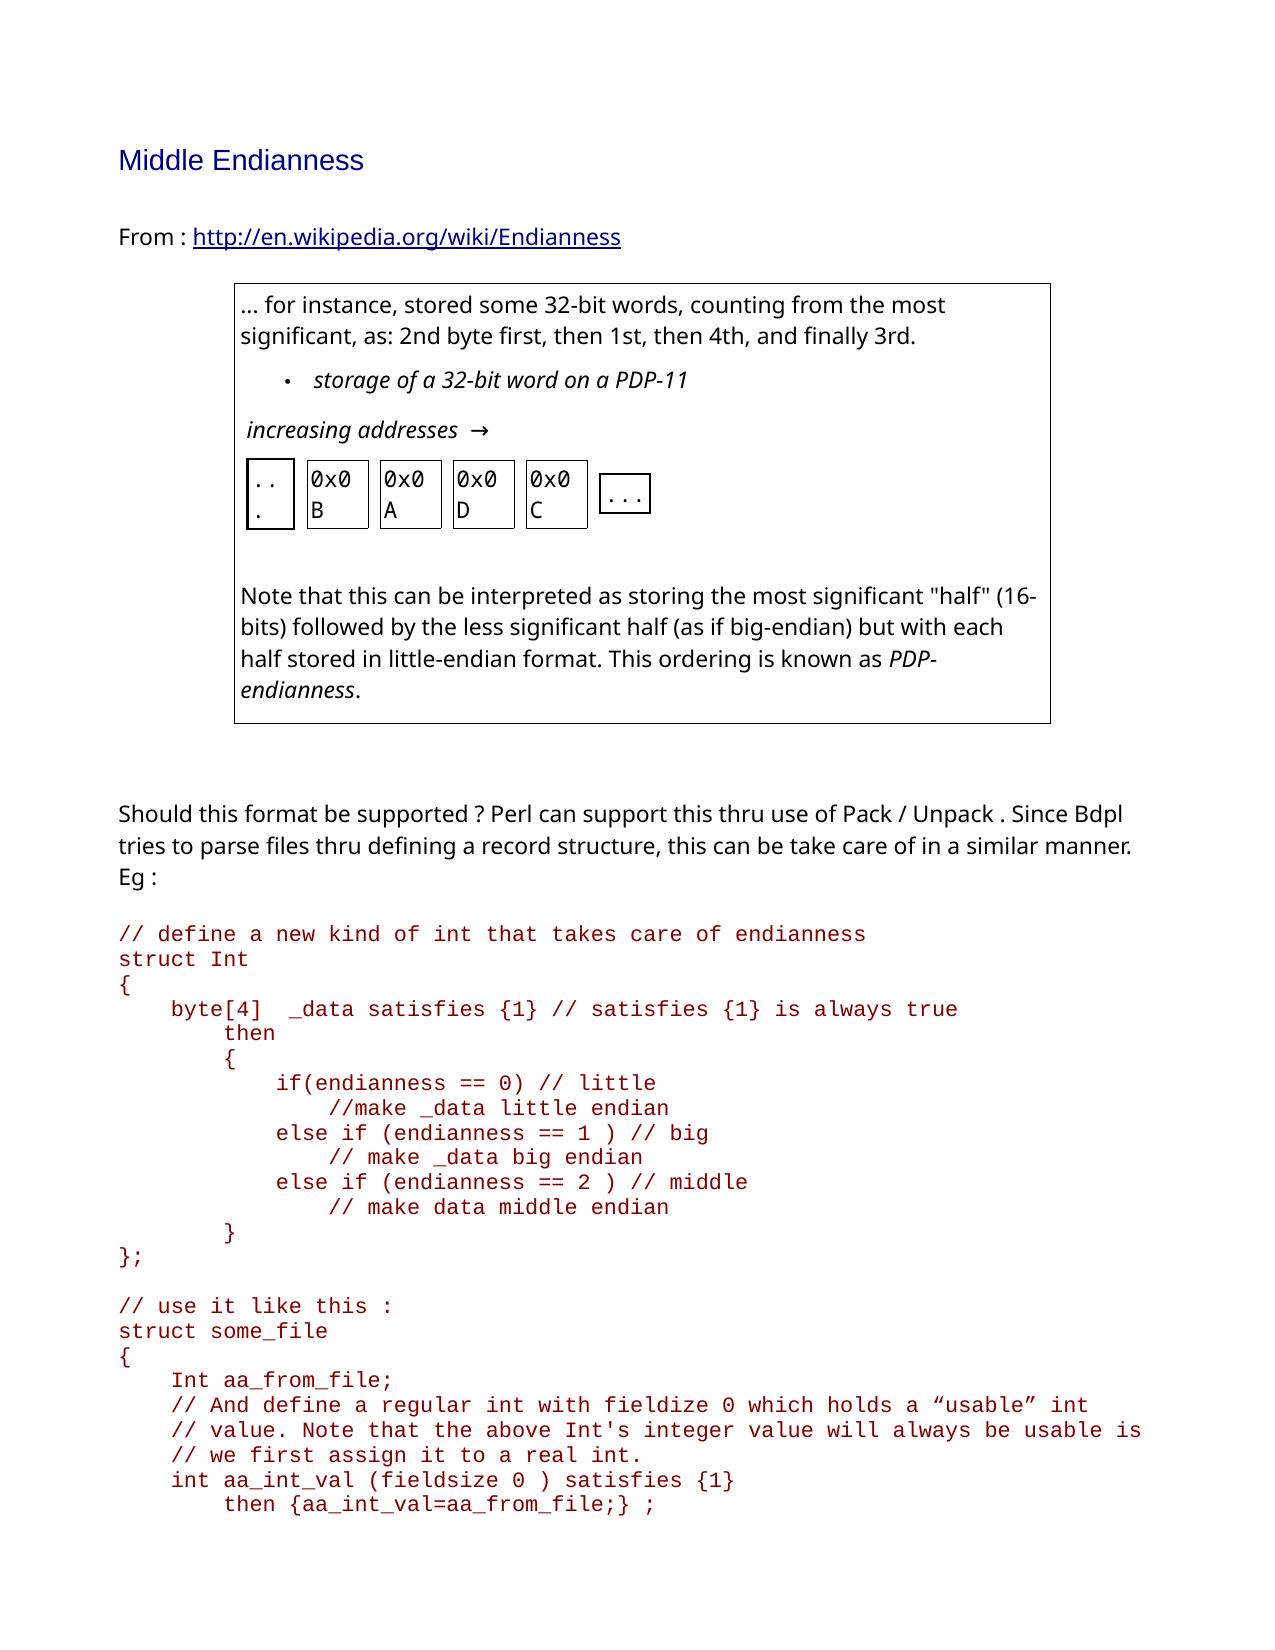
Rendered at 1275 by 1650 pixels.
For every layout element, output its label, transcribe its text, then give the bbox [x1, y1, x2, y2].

text //make _data little endian [118, 1097, 1157, 1122]
table_header ... for instance, stored some 32-bit words, counting from the most significant, as: 2nd byte first, then 1st, then 4th, and finally 3rd. storage of a 32-bit word on a PDP-11 Note that this can be interpreted as storing the most significant "half" (16-bits) followed by the less significant half (as if big-endian) but with each half stored in little-endian format. This ordering is known as PDP-endianness. [235, 284, 1050, 723]
text }; [118, 1246, 1157, 1270]
table_cell ... [240, 451, 301, 536]
table_header increasing addresses → [240, 408, 657, 451]
subtitle Middle Endianness [118, 143, 1157, 177]
text Int aa_from_file; [118, 1369, 1157, 1394]
text // And define a regular int with fieldize 0 which holds a “usable” int [118, 1394, 1157, 1419]
text // use it like this : [118, 1295, 1157, 1320]
text then {aa_int_val=aa_from_file;} ; [118, 1493, 1157, 1518]
text struct some_file [118, 1320, 1157, 1345]
text { [118, 1345, 1157, 1369]
text } [118, 1221, 1157, 1246]
text Should this format be supported ? Perl can support this thru use of Pack / Unpack . Since Bdpl tries to parse files thru defining a record structure, this can be take care of in a similar manner. Eg : [118, 798, 1157, 892]
text { [118, 1047, 1157, 1072]
text else if (endianness == 1 ) // big [118, 1122, 1157, 1146]
text // we first assign it to a real int. [118, 1444, 1157, 1469]
text From : http://en.wikipedia.org/wiki/Endianness [118, 220, 1157, 252]
text then [118, 1022, 1157, 1047]
table_cell 0x0B [301, 451, 374, 536]
text else if (endianness == 2 ) // middle [118, 1171, 1157, 1196]
table_cell 0x0D [447, 451, 520, 536]
table_cell 0x0C [520, 451, 593, 536]
text if(endianness == 0) // little [118, 1072, 1157, 1097]
table_cell ... [593, 451, 657, 536]
text struct Int [118, 948, 1157, 973]
text // value. Note that the above Int's integer value will always be usable is [118, 1419, 1157, 1444]
text // make _data big endian [118, 1146, 1157, 1171]
text { [118, 973, 1157, 998]
text int aa_int_val (fieldsize 0 ) satisfies {1} [118, 1469, 1157, 1493]
table_cell 0x0A [374, 451, 447, 536]
text // define a new kind of int that takes care of endianness [118, 923, 1157, 948]
text byte[4] _data satisfies {1} // satisfies {1} is always true [118, 998, 1157, 1022]
text // make data middle endian [118, 1196, 1157, 1221]
